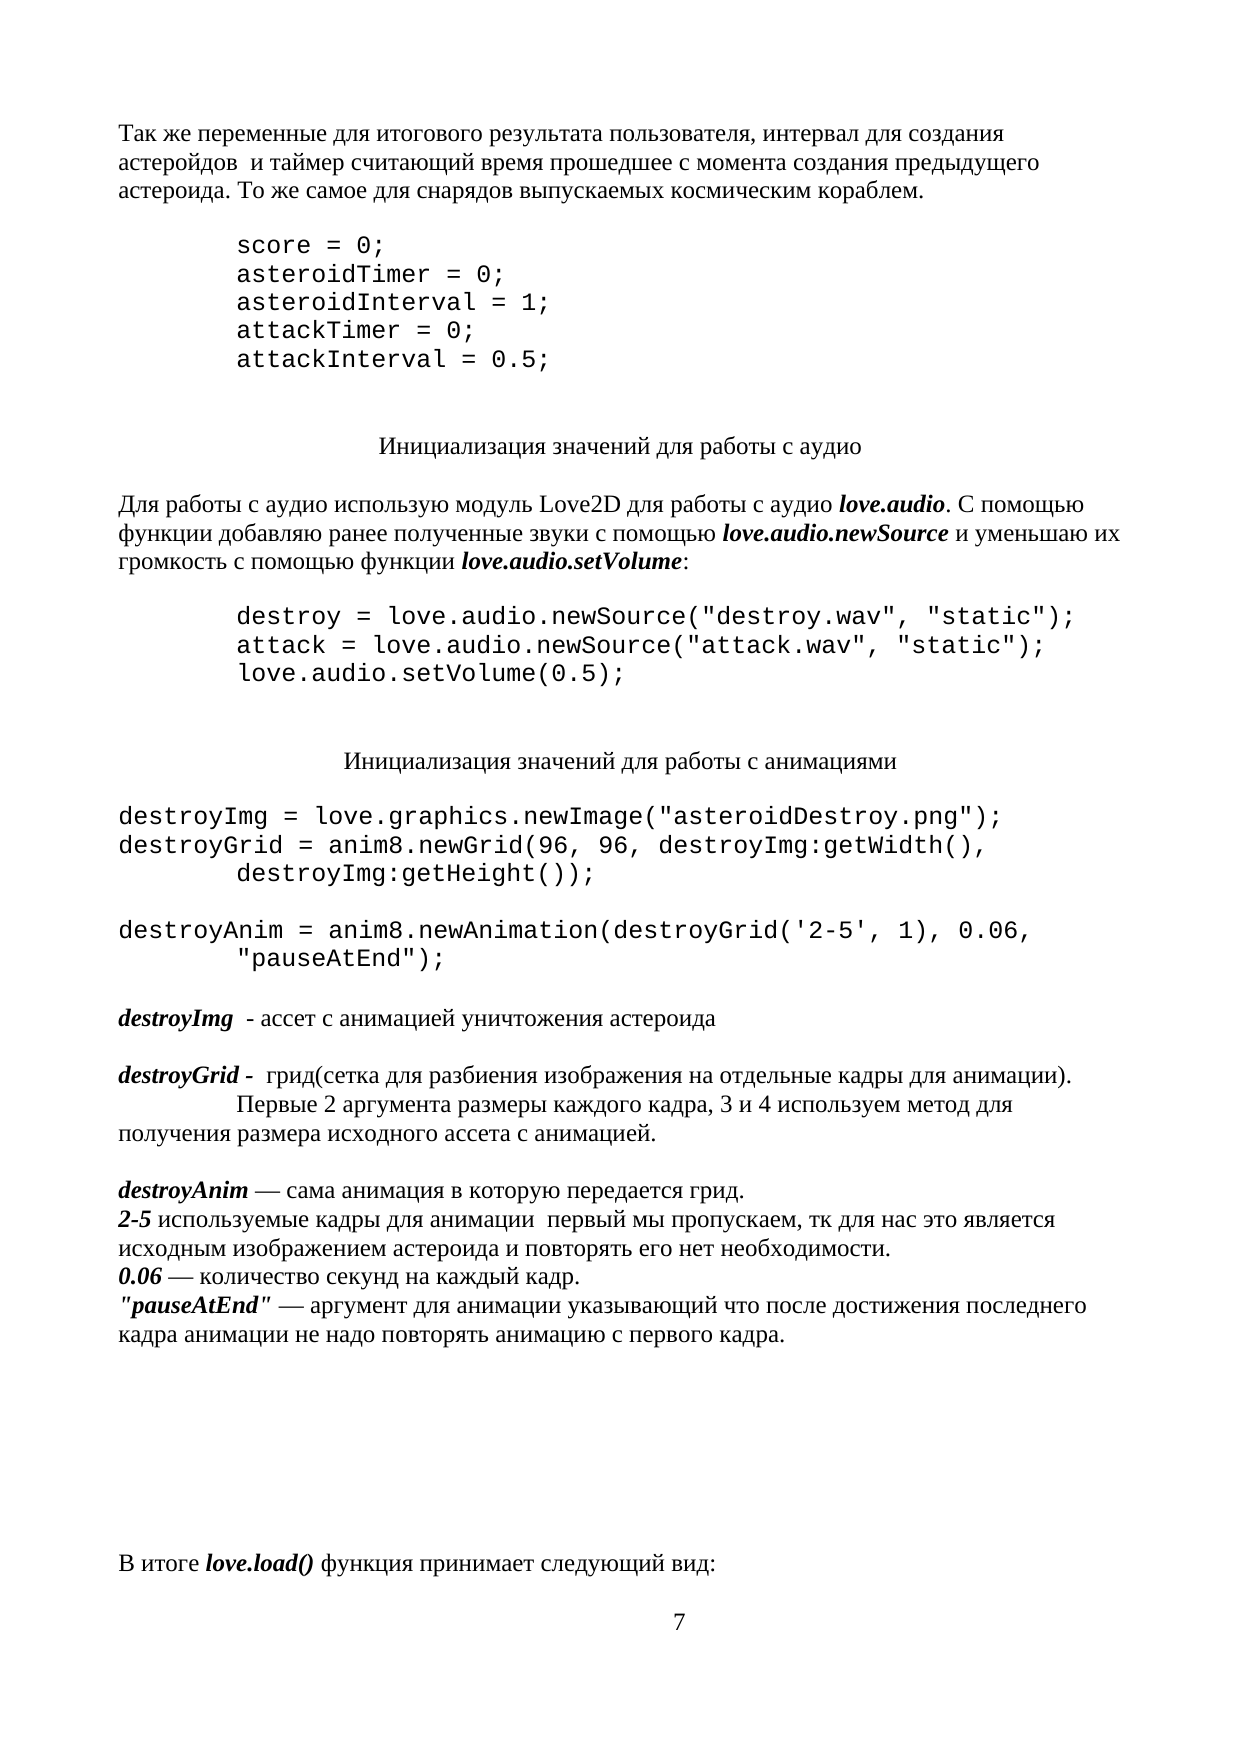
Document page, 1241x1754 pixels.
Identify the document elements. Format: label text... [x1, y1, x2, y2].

text destroyGrid = anim8.newGrid(96, 96, destroyImg:getWidth(), destroyImg:getHeight()); [118, 832, 1122, 889]
text Так же переменные для итогового результата пользователя, интервал для создания астеройдов и таймер считающий время прошедшее с момента создания предыдущего астероида. То же самое для снарядов выпускаемых космическим кораблем. [118, 118, 1122, 204]
text В итоге love.load() функция принимает следующий вид: [118, 1548, 1122, 1577]
text Для работы с аудио использую модуль Love2D для работы с аудио love.audio. C помощью функции добавляю ранее полученные звуки с помощью love.audio.newSource и уменьшаю их [118, 489, 1122, 546]
text attackTimer = 0; [118, 318, 1122, 346]
text asteroidInterval = 1; [118, 290, 1122, 318]
text score = 0; [118, 233, 1122, 261]
text 0.06 — количество секунд на каждый кадр. [118, 1261, 1122, 1290]
text 2-5 используемые кадры для анимации первый мы пропускаем, тк для нас это является исходным изображением астероида и повторять его нет необходимости. [118, 1204, 1122, 1261]
text Первые 2 аргумента размеры каждого кадра, 3 и 4 используем метод для получения размера исходного ассета с анимацией. [118, 1089, 1122, 1146]
text attack = love.audio.newSource("attack.wav", "static"); [118, 632, 1122, 661]
text destroyAnim = anim8.newAnimation(destroyGrid('2-5', 1), 0.06, "pauseAtEnd"); [118, 917, 1122, 974]
text Инициализация значений для работы с аудио [118, 431, 1122, 460]
text destroyImg = love.graphics.newImage("asteroidDestroy.png"); [118, 804, 1122, 832]
text destroyImg - ассет с анимацией уничтожения астероида [118, 1003, 1122, 1031]
text "pauseAtEnd" — аргумент для анимации указывающий что после достижения последнего кадра анимации не надо повторять анимацию с первого кадра. [118, 1290, 1122, 1348]
text громкость с помощью функции love.audio.setVolume: [118, 546, 1122, 575]
text asteroidTimer = 0; [118, 261, 1122, 290]
text love.audio.setVolume(0.5); [118, 661, 1122, 689]
text destroyGrid - грид(сетка для разбиения изображения на отдельные кадры для анимации). [118, 1060, 1122, 1089]
text destroyAnim — сама анимация в которую передается грид. [118, 1175, 1122, 1204]
text destroy = love.audio.newSource("destroy.wav", "static"); [118, 604, 1122, 632]
text attackInterval = 0.5; [118, 346, 1122, 375]
text Инициализация значений для работы с анимациями [118, 746, 1122, 775]
